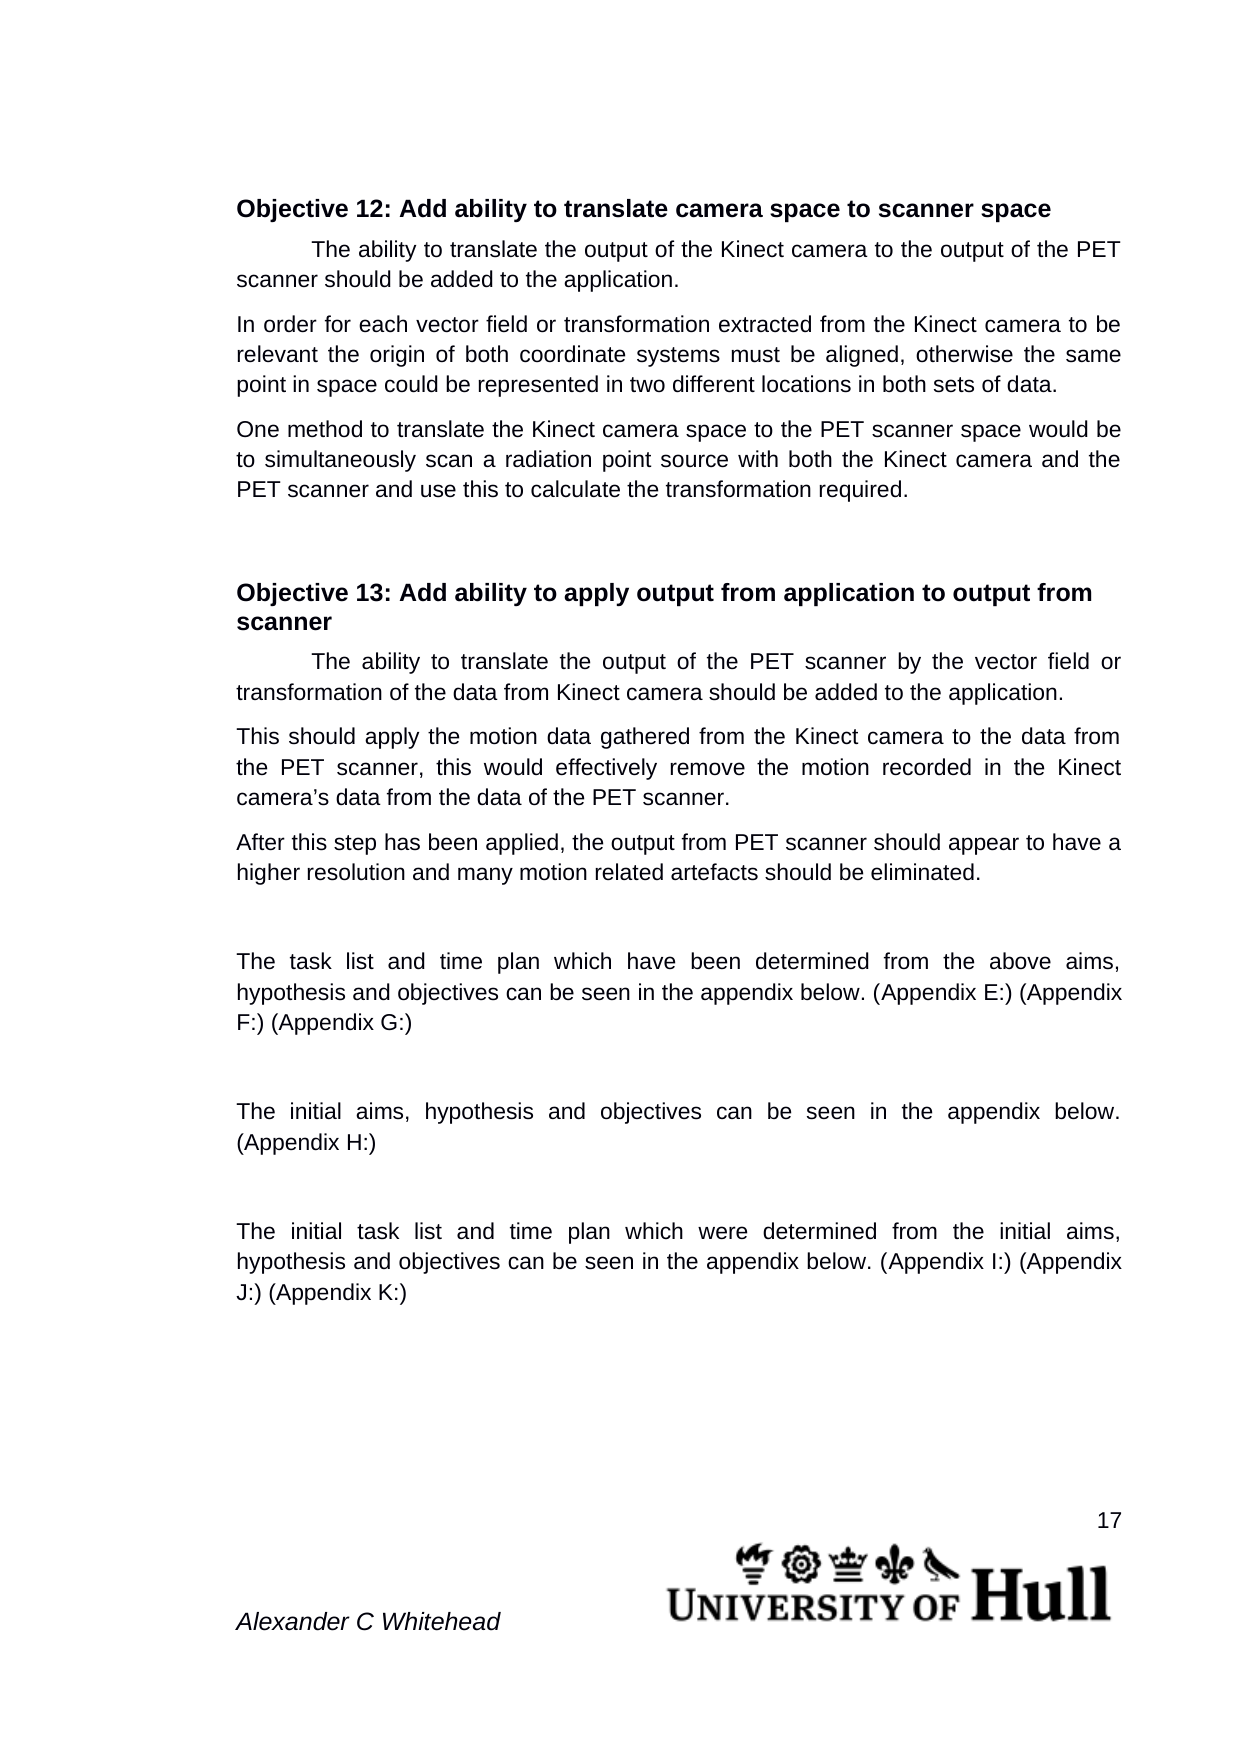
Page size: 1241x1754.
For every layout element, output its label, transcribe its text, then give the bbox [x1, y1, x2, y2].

text The task list and time plan which have been determined from the above aims, hypothesis and objectives can be seen in the appendix below. (Appendix E:) (Appendix F:) (Appendix G:) [236, 948, 1122, 1035]
text The ability to translate the output of the Kinect camera to the output of the PET scanner should be added to the application. [236, 236, 1122, 292]
text The ability to translate the output of the PET scanner by the vector field or transformation of the data from Kinect camera should be added to the application. [236, 648, 1122, 705]
text One method to translate the Kinect camera space to the PET scanner space would be to simultaneously scan a radiation point source with both the Kinect camera and the PET scanner and use this to calculate the transformation required. [236, 416, 1122, 503]
text In order for each vector field or transformation extracted from the Kinect camera to be relevant the origin of both coordinate systems must be aligned, otherwise the same point in space could be represented in two different locations in both sets of data. [236, 311, 1122, 397]
subtitle Objective 12: Add ability to translate camera space to scanner space [236, 194, 1122, 223]
text The initial aims, hypothesis and objectives can be seen in the appendix below. (Appendix H:) [236, 1098, 1122, 1155]
text The initial task list and time plan which were determined from the initial aims, hypothesis and objectives can be seen in the appendix below. (Appendix I:) (Appendix J:) (Appendix K:) [236, 1218, 1122, 1305]
text This should apply the motion data gathered from the Kinect camera to the data from the PET scanner, this would effectively remove the motion recorded in the Kinect camera’s data from the data of the PET scanner. [236, 723, 1122, 810]
subtitle Objective 13: Add ability to apply output from application to output from scanner [236, 578, 1122, 636]
text After this step has been applied, the output from PET scanner should appear to have a higher resolution and many motion related artefacts should be eliminated. [236, 828, 1122, 885]
picture [660, 1533, 1120, 1631]
